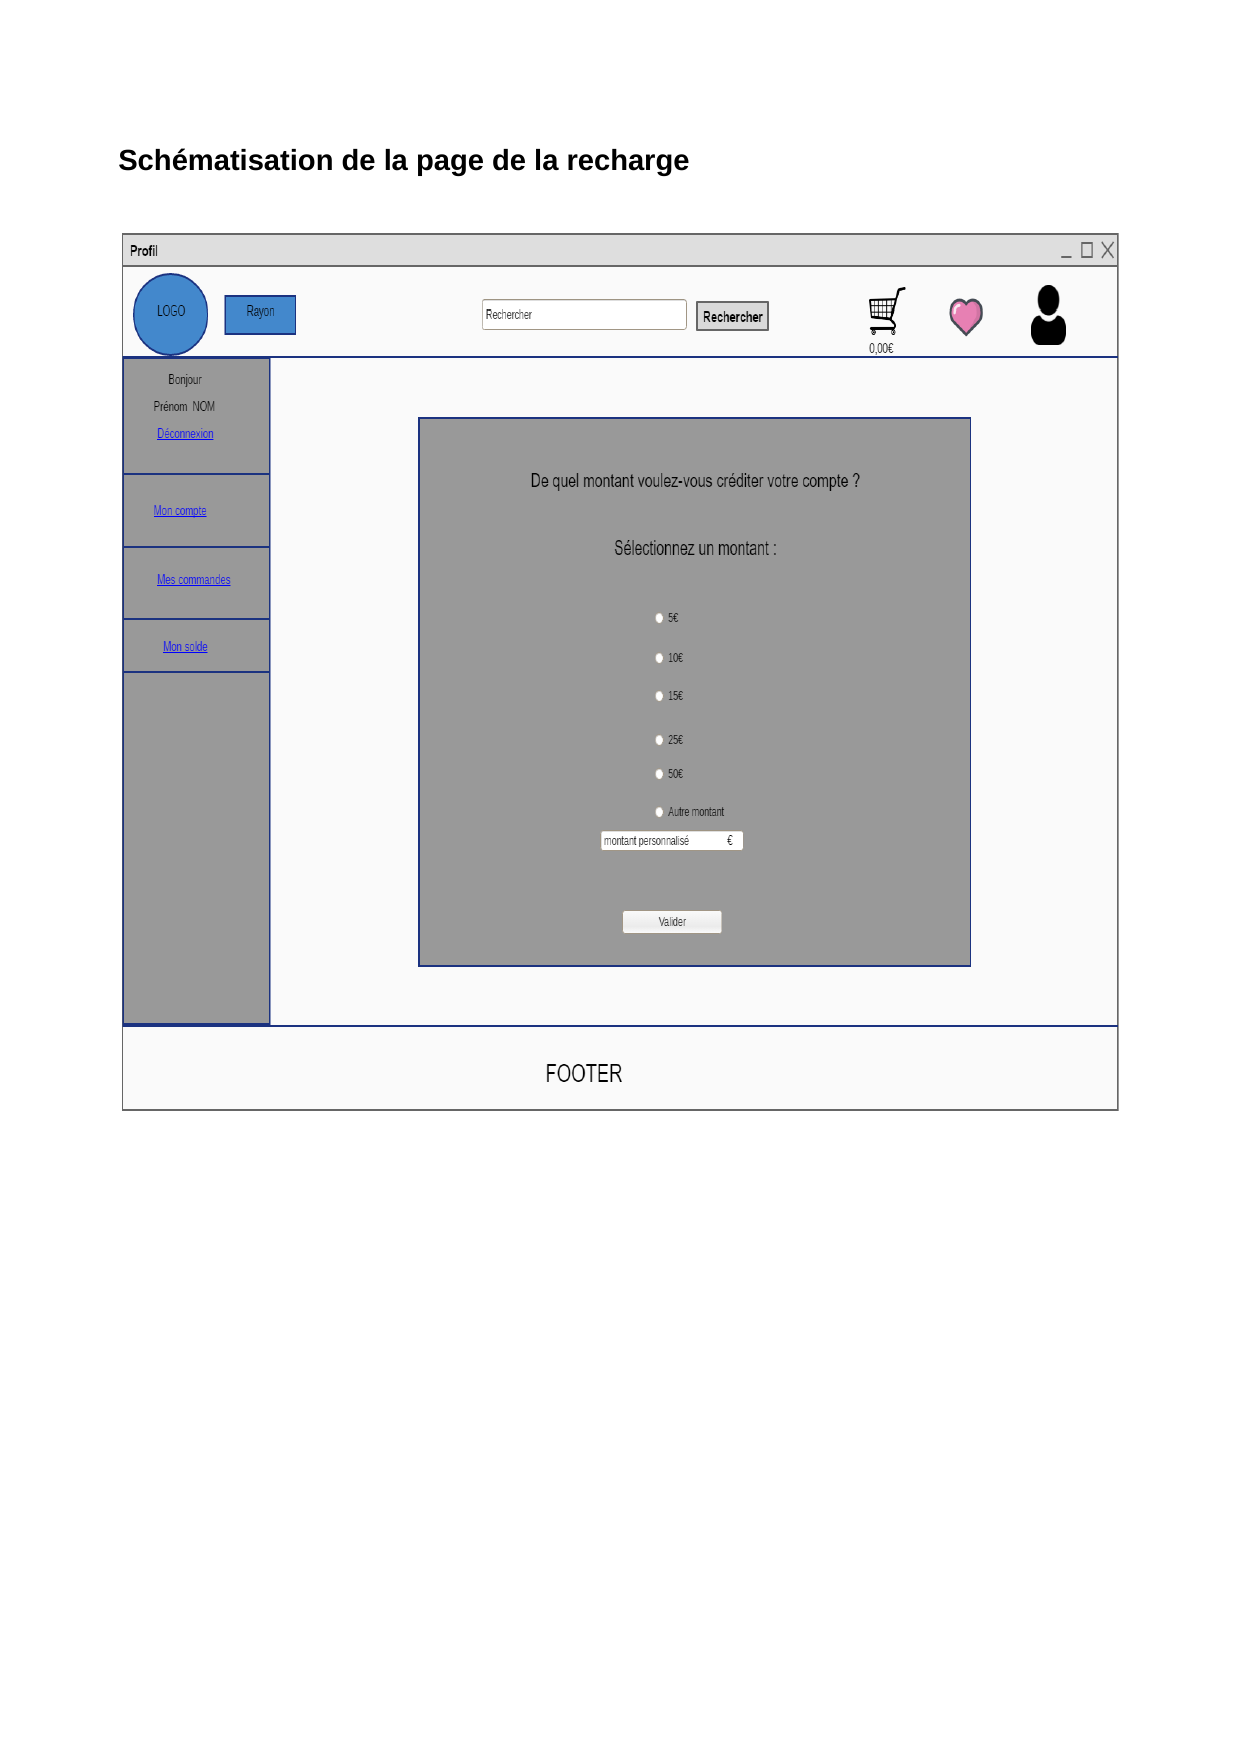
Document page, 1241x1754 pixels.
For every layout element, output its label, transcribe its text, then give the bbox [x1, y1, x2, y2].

picture [120, 230, 1120, 1116]
subtitle Schématisation de la page de la recharge [118, 143, 1122, 177]
